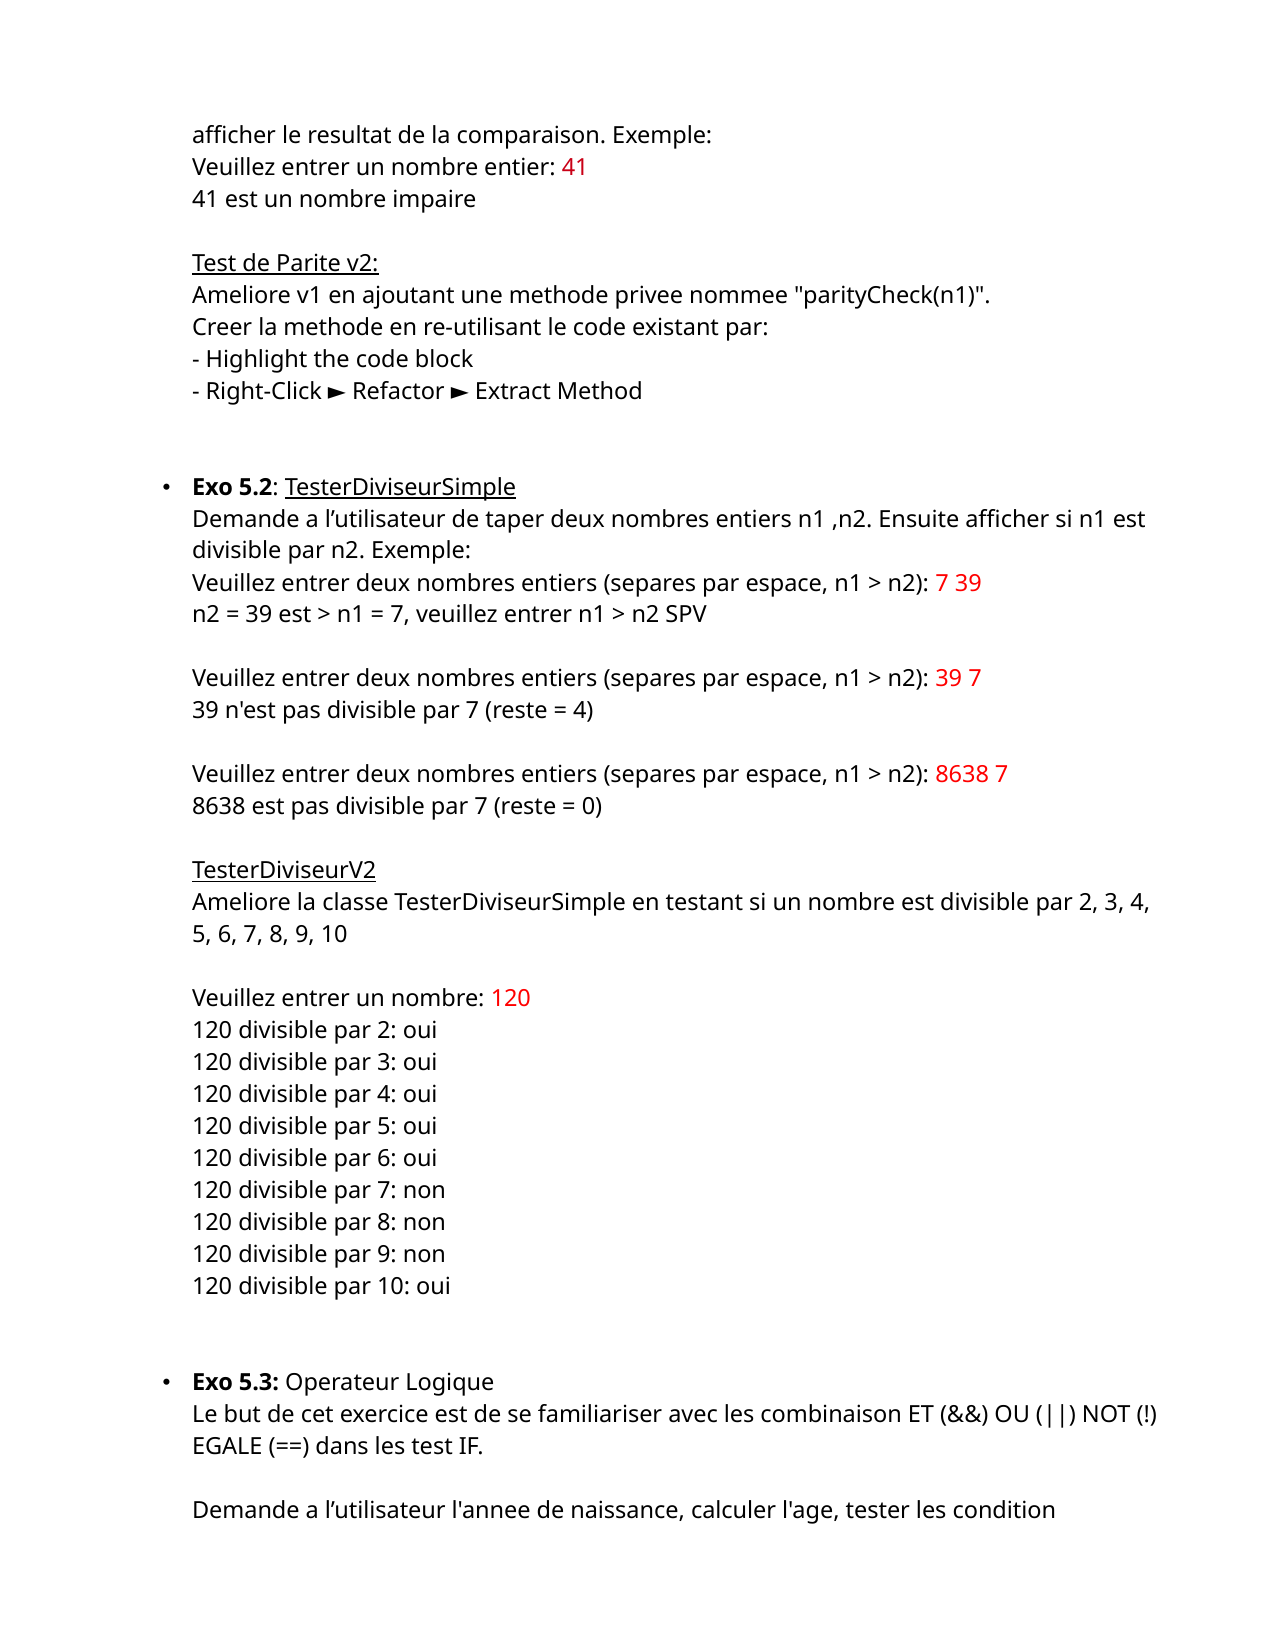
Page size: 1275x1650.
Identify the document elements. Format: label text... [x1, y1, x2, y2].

list Exo 5.3: Operateur Logique Le but de cet exercice est de se familiariser avec les combinaison ET (&&) OU (||) NOT (!) EGALE (==) dans les test IF. Demande a l’utilisateur l'annee de naissance, calculer l'age, tester les condition [162, 1365, 1157, 1525]
list Exo 5.2: TesterDiviseurSimple Demande a l’utilisateur de taper deux nombres entiers n1 ,n2. Ensuite afficher si n1 est divisible par n2. Exemple: Veuillez entrer deux nombres entiers (separes par espace, n1 > n2): 7 39 n2 = 39 est > n1 = 7, veuillez entrer n1 > n2 SPV Veuillez entrer deux nombres entiers (separes par espace, n1 > n2): 39 7 39 n'est pas divisible par 7 (reste = 4) Veuillez entrer deux nombres entiers (separes par espace, n1 > n2): 8638 7 8638 est pas divisible par 7 (reste = 0) TesterDiviseurV2 Ameliore la classe TesterDiviseurSimple en testant si un nombre est divisible par 2, 3, 4, 5, 6, 7, 8, 9, 10 Veuillez entrer un nombre: 120 120 divisible par 2: oui 120 divisible par 3: oui 120 divisible par 4: oui 120 divisible par 5: oui 120 divisible par 6: oui 120 divisible par 7: non 120 divisible par 8: non 120 divisible par 9: non 120 divisible par 10: oui [162, 470, 1157, 1365]
list afficher le resultat de la comparaison. Exemple: Veuillez entrer un nombre entier: 41 41 est un nombre impaire Test de Parite v2: Ameliore v1 en ajoutant une methode privee nommee "parityCheck(n1)". Creer la methode en re-utilisant le code existant par: - Highlight the code block - Right-Click ► Refactor ► Extract Method [162, 118, 1157, 470]
